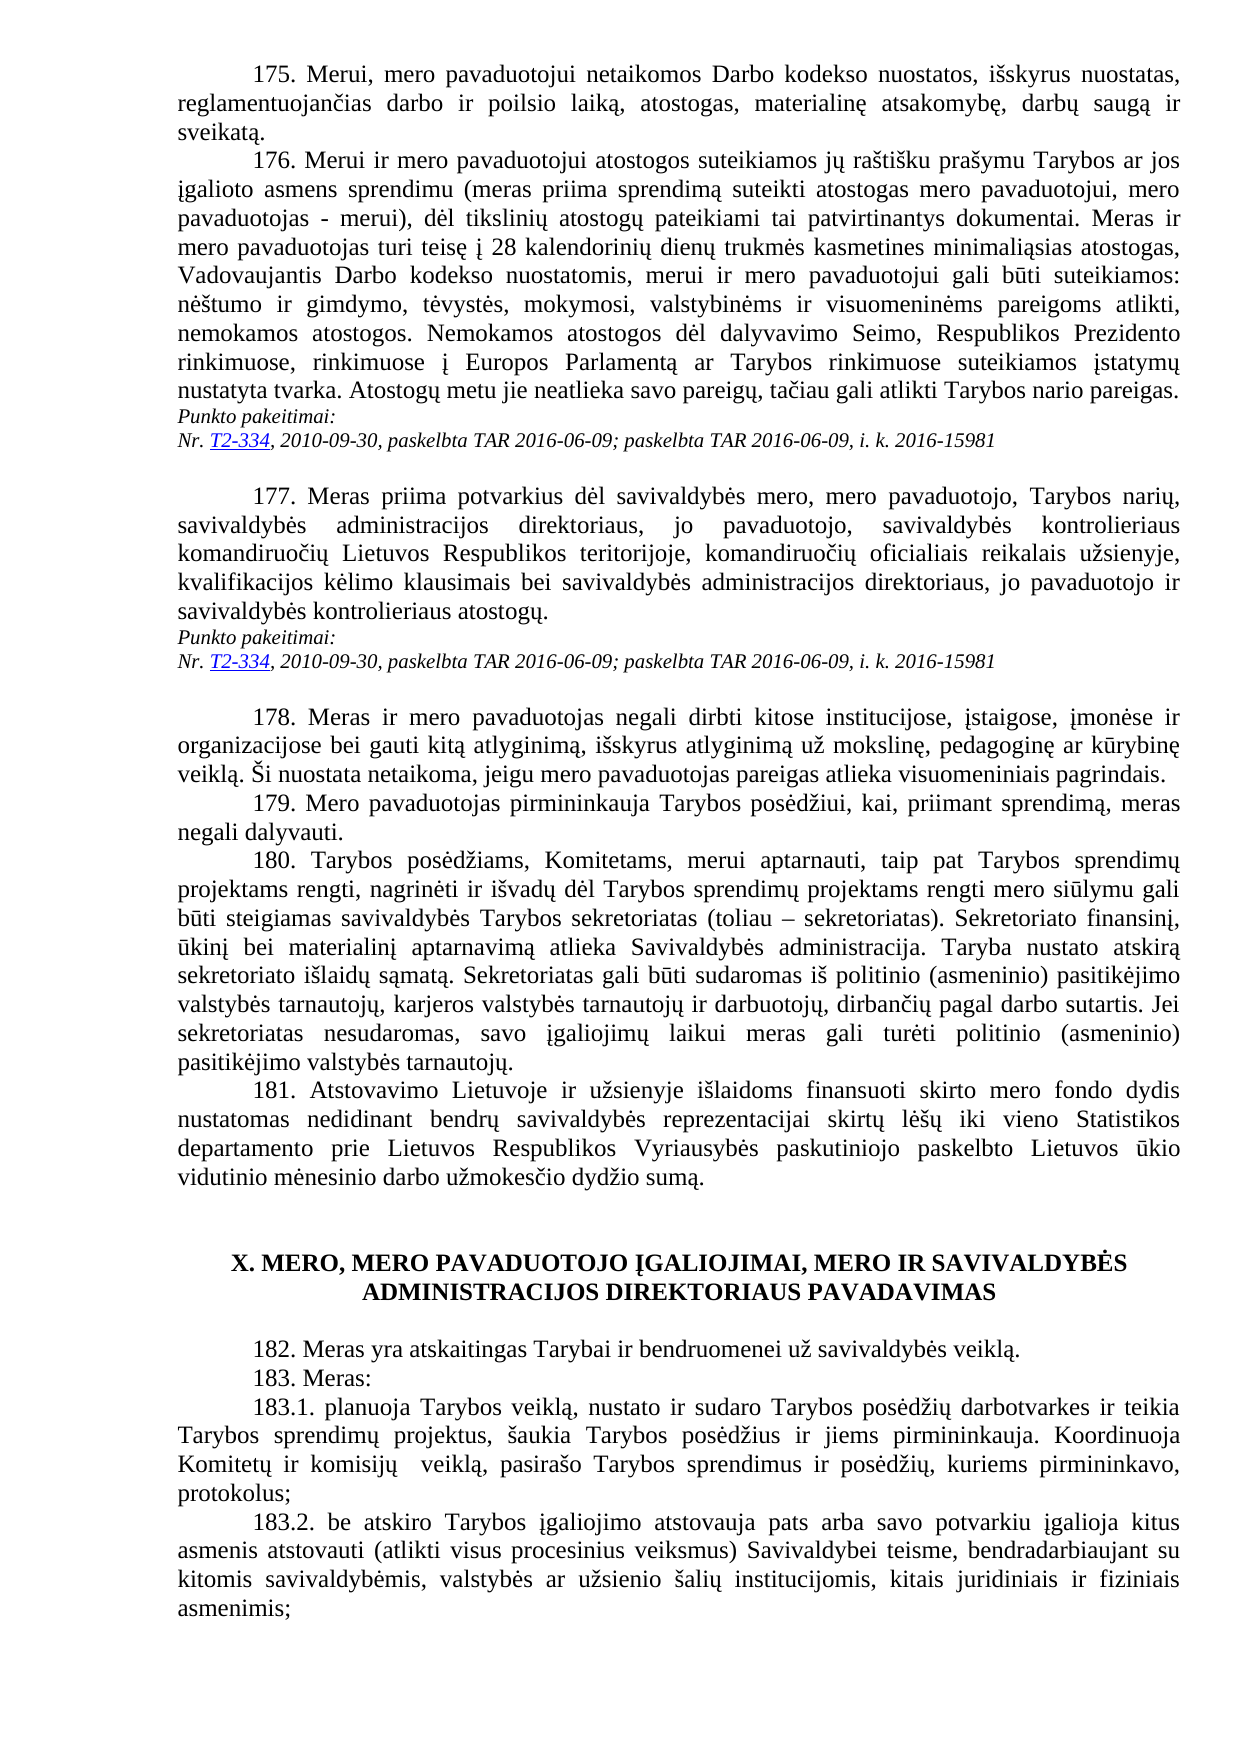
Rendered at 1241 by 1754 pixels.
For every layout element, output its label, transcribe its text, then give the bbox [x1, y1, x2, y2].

text Nr. T2-334, 2010-09-30, paskelbta TAR 2016-06-09; paskelbta TAR 2016-06-09, i. k. 2016-15981 [177, 649, 1181, 673]
text Punkto pakeitimai: [177, 404, 1181, 428]
text 183. Meras: [177, 1363, 1181, 1392]
text Nr. T2-334, 2010-09-30, paskelbta TAR 2016-06-09; paskelbta TAR 2016-06-09, i. k. 2016-15981 [177, 428, 1181, 452]
text 175. Merui, mero pavaduotojui netaikomos Darbo kodekso nuostatos, išskyrus nuostatas, reglamentuojančias darbo ir poilsio laiką, atostogas, materialinę atsakomybę, darbų saugą ir sveikatą. [177, 59, 1181, 145]
text 183.2. be atskiro Tarybos įgaliojimo atstovauja pats arba savo potvarkiu įgalioja kitus asmenis atstovauti (atlikti visus procesinius veiksmus) Savivaldybei teisme, bendradarbiaujant su kitomis savivaldybėmis, valstybės ar užsienio šalių institucijomis, kitais juridiniais ir fiziniais asmenimis; [177, 1507, 1181, 1622]
text 182. Meras yra atskaitingas Tarybai ir bendruomenei už savivaldybės veiklą. [177, 1334, 1181, 1363]
text Punkto pakeitimai: [177, 625, 1181, 649]
text 177. Meras priima potvarkius dėl savivaldybės mero, mero pavaduotojo, Tarybos narių, savivaldybės administracijos direktoriaus, jo pavaduotojo, savivaldybės kontrolieriaus komandiruočių Lietuvos Respublikos teritorijoje, komandiruočių oficialiais reikalais užsienyje, kvalifikacijos kėlimo klausimais bei savivaldybės administracijos direktoriaus, jo pavaduotojo ir savivaldybės kontrolieriaus atostogų. [177, 481, 1181, 625]
text 179. Mero pavaduotojas pirmininkauja Tarybos posėdžiui, kai, priimant sprendimą, meras negali dalyvauti. [177, 788, 1181, 845]
text 180. Tarybos posėdžiams, Komitetams, merui aptarnauti, taip pat Tarybos sprendimų projektams rengti, nagrinėti ir išvadų dėl Tarybos sprendimų projektams rengti mero siūlymu gali būti steigiamas savivaldybės Tarybos sekretoriatas (toliau – sekretoriatas). Sekretoriato finansinį, ūkinį bei materialinį aptarnavimą atlieka Savivaldybės administracija. Taryba nustato atskirą sekretoriato išlaidų sąmatą. Sekretoriatas gali būti sudaromas iš politinio (asmeninio) pasitikėjimo valstybės tarnautojų, karjeros valstybės tarnautojų ir darbuotojų, dirbančių pagal darbo sutartis. Jei sekretoriatas nesudaromas, savo įgaliojimų laikui meras gali turėti politinio (asmeninio) pasitikėjimo valstybės tarnautojų. [177, 845, 1181, 1075]
text 176. Merui ir mero pavaduotojui atostogos suteikiamos jų raštišku prašymu Tarybos ar jos įgalioto asmens sprendimu (meras priima sprendimą suteikti atostogas mero pavaduotojui, mero pavaduotojas - merui), dėl tikslinių atostogų pateikiami tai patvirtinantys dokumentai. Meras ir mero pavaduotojas turi teisę į 28 kalendorinių dienų trukmės kasmetines minimaliąsias atostogas, Vadovaujantis Darbo kodekso nuostatomis, merui ir mero pavaduotojui gali būti suteikiamos: nėštumo ir gimdymo, tėvystės, mokymosi, valstybinėms ir visuomeninėms pareigoms atlikti, nemokamos atostogos. Nemokamos atostogos dėl dalyvavimo Seimo, Respublikos Prezidento rinkimuose, rinkimuose į Europos Parlamentą ar Tarybos rinkimuose suteikiamos įstatymų nustatyta tvarka. Atostogų metu jie neatlieka savo pareigų, tačiau gali atlikti Tarybos nario pareigas. [177, 145, 1181, 404]
text X. MERO, MERO PAVADUOTOJO ĮGALIOJIMAI, MERO IR SAVIVALDYBĖS ADMINISTRACIJOS DIREKTORIAUS PAVADAVIMAS [177, 1248, 1181, 1305]
text 178. Meras ir mero pavaduotojas negali dirbti kitose institucijose, įstaigose, įmonėse ir organizacijose bei gauti kitą atlyginimą, išskyrus atlyginimą už mokslinę, pedagoginę ar kūrybinę veiklą. Ši nuostata netaikoma, jeigu mero pavaduotojas pareigas atlieka visuomeniniais pagrindais. [177, 702, 1181, 788]
text 181. Atstovavimo Lietuvoje ir užsienyje išlaidoms finansuoti skirto mero fondo dydis nustatomas nedidinant bendrų savivaldybės reprezentacijai skirtų lėšų iki vieno Statistikos departamento prie Lietuvos Respublikos Vyriausybės paskutiniojo paskelbto Lietuvos ūkio vidutinio mėnesinio darbo užmokesčio dydžio sumą. [177, 1075, 1181, 1190]
text 183.1. planuoja Tarybos veiklą, nustato ir sudaro Tarybos posėdžių darbotvarkes ir teikia Tarybos sprendimų projektus, šaukia Tarybos posėdžius ir jiems pirmininkauja. Koordinuoja Komitetų ir komisijų veiklą, pasirašo Tarybos sprendimus ir posėdžių, kuriems pirmininkavo, protokolus; [177, 1392, 1181, 1507]
